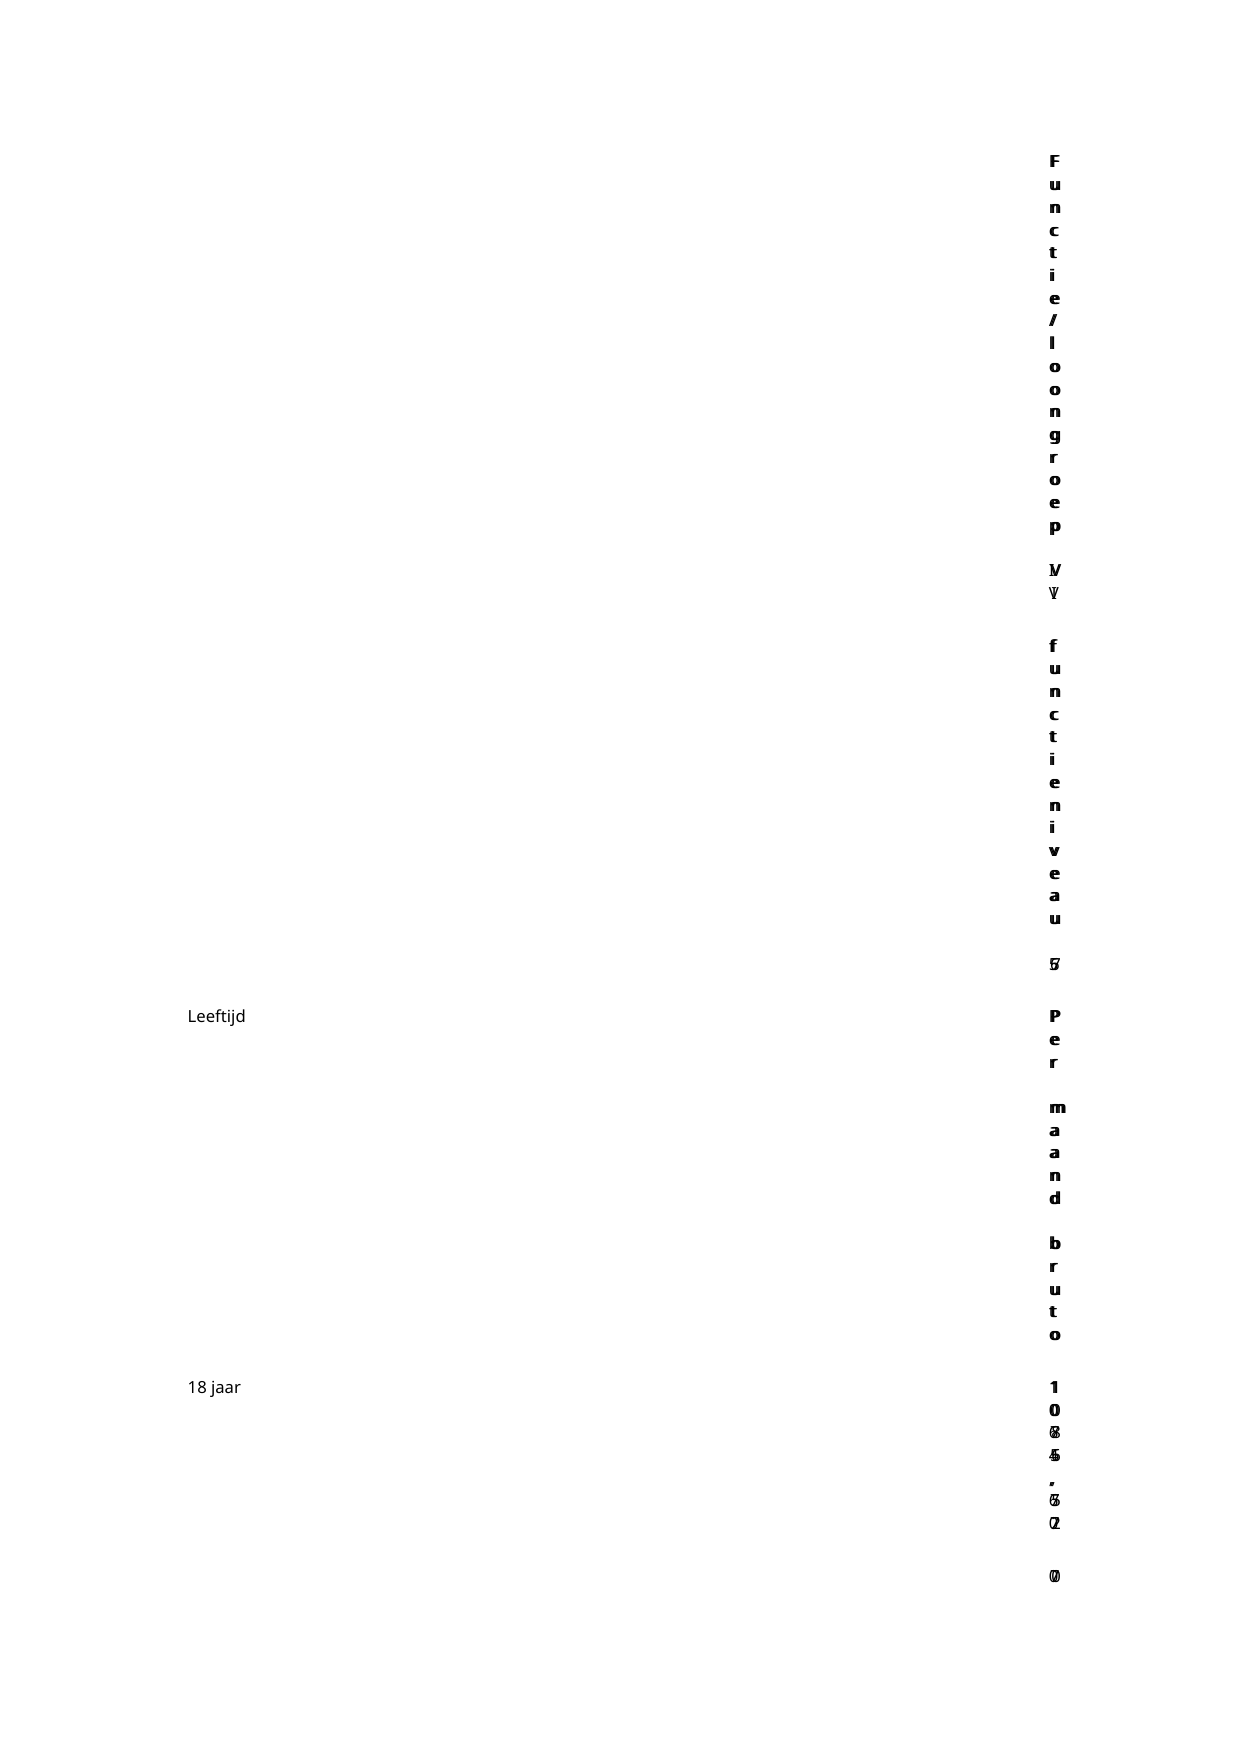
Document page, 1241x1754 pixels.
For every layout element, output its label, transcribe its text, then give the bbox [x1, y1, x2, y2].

table_cell [188, 1564, 1048, 1587]
table_header [188, 150, 1048, 1005]
table_cell 18 jaar [188, 1375, 1048, 1564]
table_cell Leeftijd [188, 1005, 1048, 1375]
